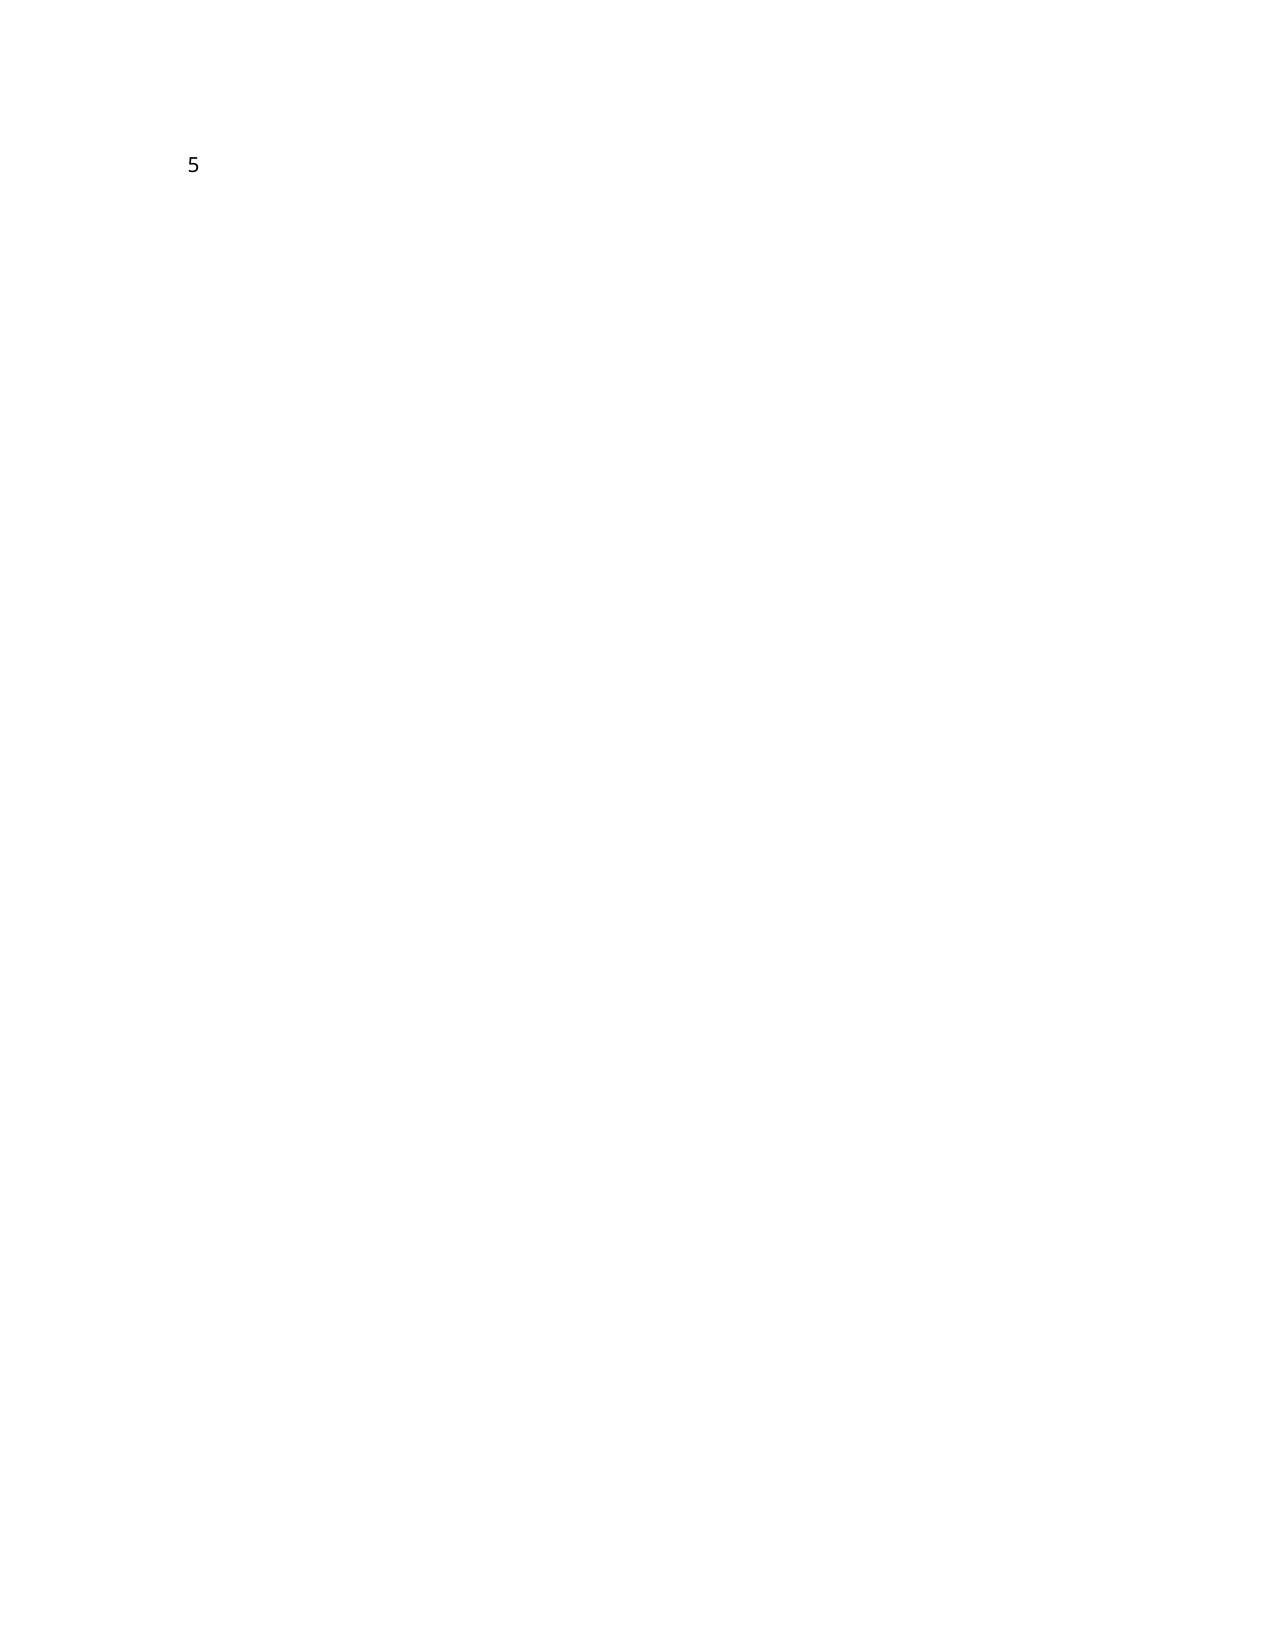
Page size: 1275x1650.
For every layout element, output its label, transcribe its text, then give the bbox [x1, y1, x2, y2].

text 5 [187, 150, 1087, 178]
